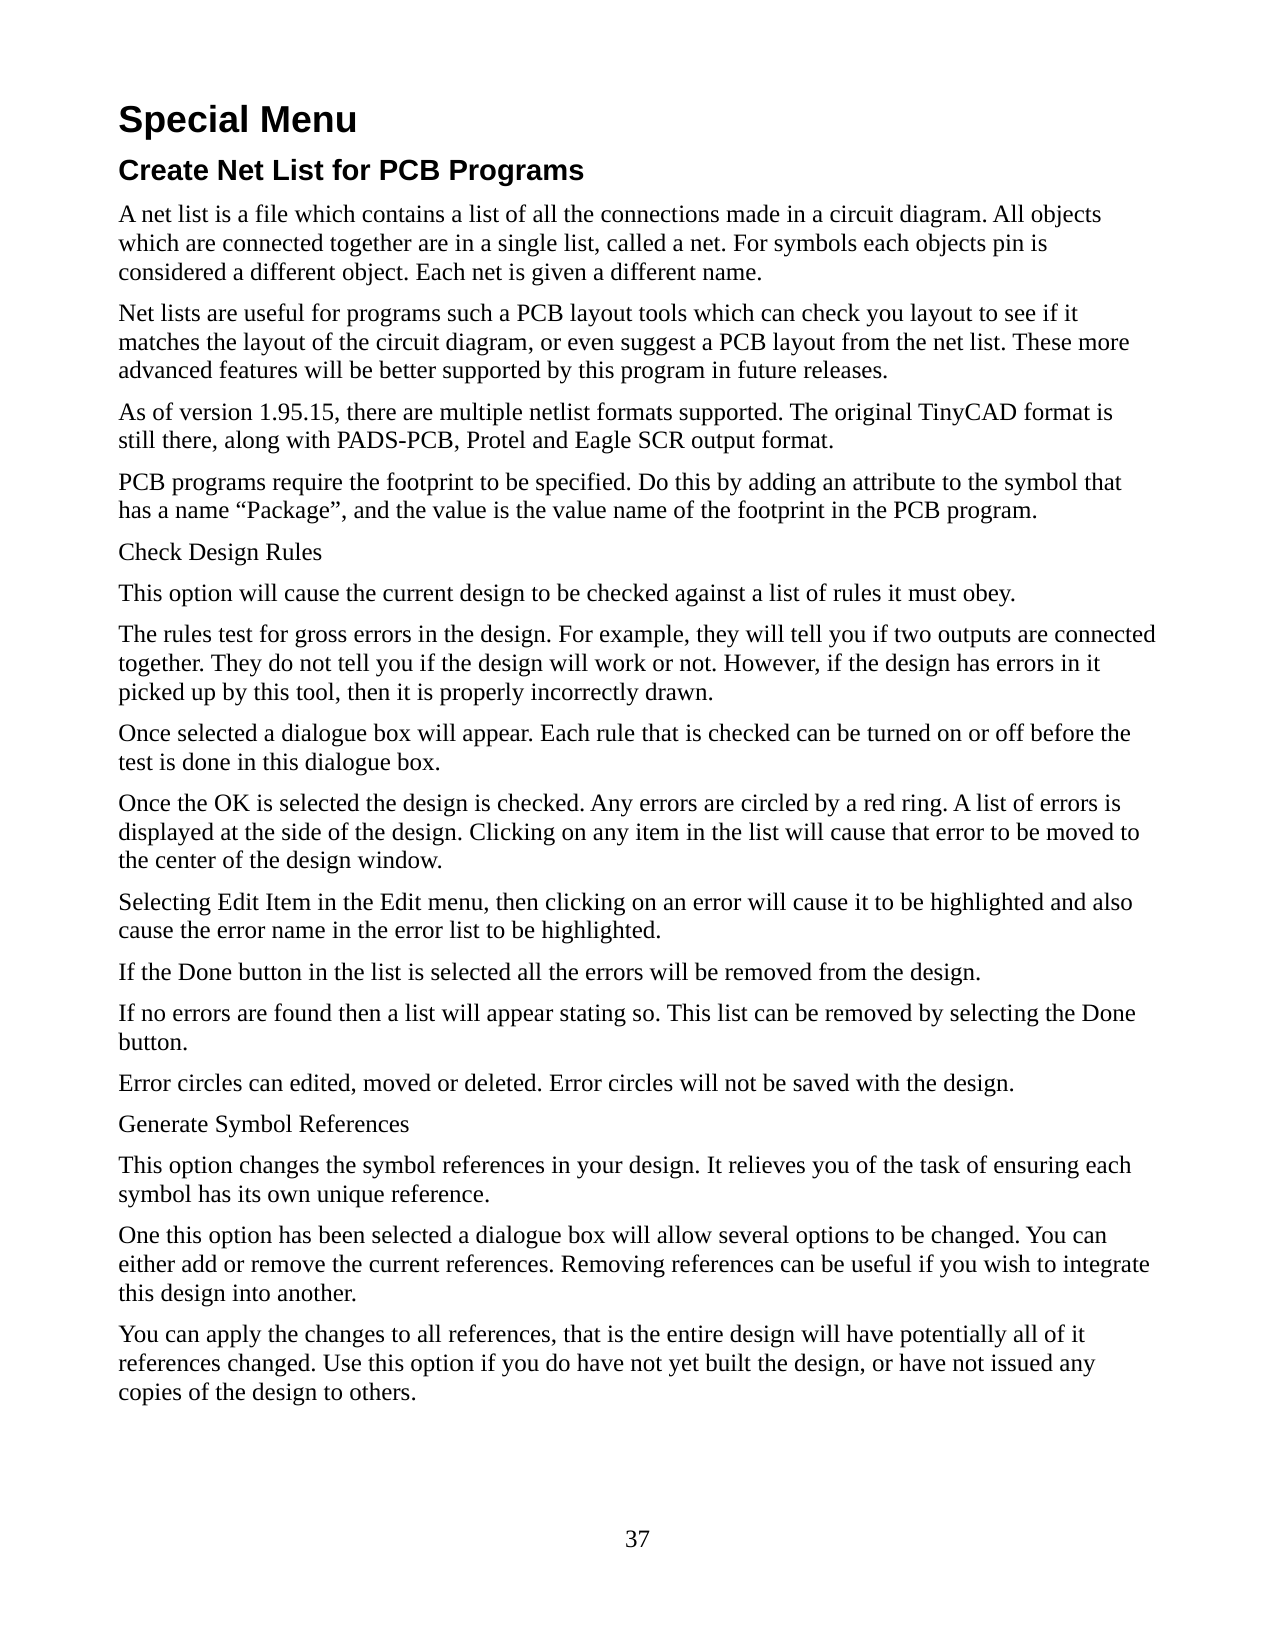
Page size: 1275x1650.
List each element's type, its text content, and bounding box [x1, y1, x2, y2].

text Net lists are useful for programs such a PCB layout tools which can check you layout to see if it matches the layout of the circuit diagram, or even suggest a PCB layout from the net list. These more advanced features will be better supported by this program in future releases. [118, 298, 1157, 384]
text If no errors are found then a list will appear stating so. This list can be removed by selecting the Done button. [118, 998, 1157, 1055]
text Error circles can edited, moved or deleted. Error circles will not be saved with the design. [118, 1068, 1157, 1097]
text Special Menu [118, 97, 1157, 141]
text Selecting Edit Item in the Edit menu, then clicking on an error will cause it to be highlighted and also cause the error name in the error list to be highlighted. [118, 887, 1157, 944]
text Once selected a dialogue box will appear. Each rule that is checked can be turned on or off before the test is done in this dialogue box. [118, 718, 1157, 775]
text As of version 1.95.15, there are multiple netlist formats supported. The original TinyCAD format is still there, along with PADS-PCB, Protel and Eagle SCR output format. [118, 397, 1157, 454]
text Check Design Rules [118, 537, 1157, 565]
text You can apply the changes to all references, that is the entire design will have potentially all of it references changed. Use this option if you do have not yet built the design, or have not issued any copies of the design to others. [118, 1319, 1157, 1405]
text One this option has been selected a dialogue box will allow several options to be changed. You can either add or remove the current references. Removing references can be useful if you wish to integrate this design into another. [118, 1220, 1157, 1307]
text This option will cause the current design to be checked against a list of rules it must obey. [118, 578, 1157, 607]
text Generate Symbol References [118, 1109, 1157, 1138]
text If the Done button in the list is selected all the errors will be removed from the design. [118, 957, 1157, 985]
text PCB programs require the footprint to be specified. Do this by adding an attribute to the symbol that has a name “Package”, and the value is the value name of the footprint in the PCB program. [118, 467, 1157, 524]
text This option changes the symbol references in your design. It relieves you of the task of ensuring each symbol has its own unique reference. [118, 1150, 1157, 1208]
text A net list is a file which contains a list of all the connections made in a circuit diagram. All objects which are connected together are in a single list, called a net. For symbols each objects pin is considered a different object. Each net is given a different name. [118, 199, 1157, 285]
text Once the OK is selected the design is checked. Any errors are circled by a red ring. A list of errors is displayed at the side of the design. Clicking on any item in the list will cause that error to be moved to the center of the design window. [118, 788, 1157, 874]
text The rules test for gross errors in the design. For example, they will tell you if two outputs are connected together. They do not tell you if the design will work or not. However, if the design has errors in it picked up by this tool, then it is properly incorrectly drawn. [118, 619, 1157, 705]
text Create Net List for PCB Programs [118, 153, 1157, 187]
